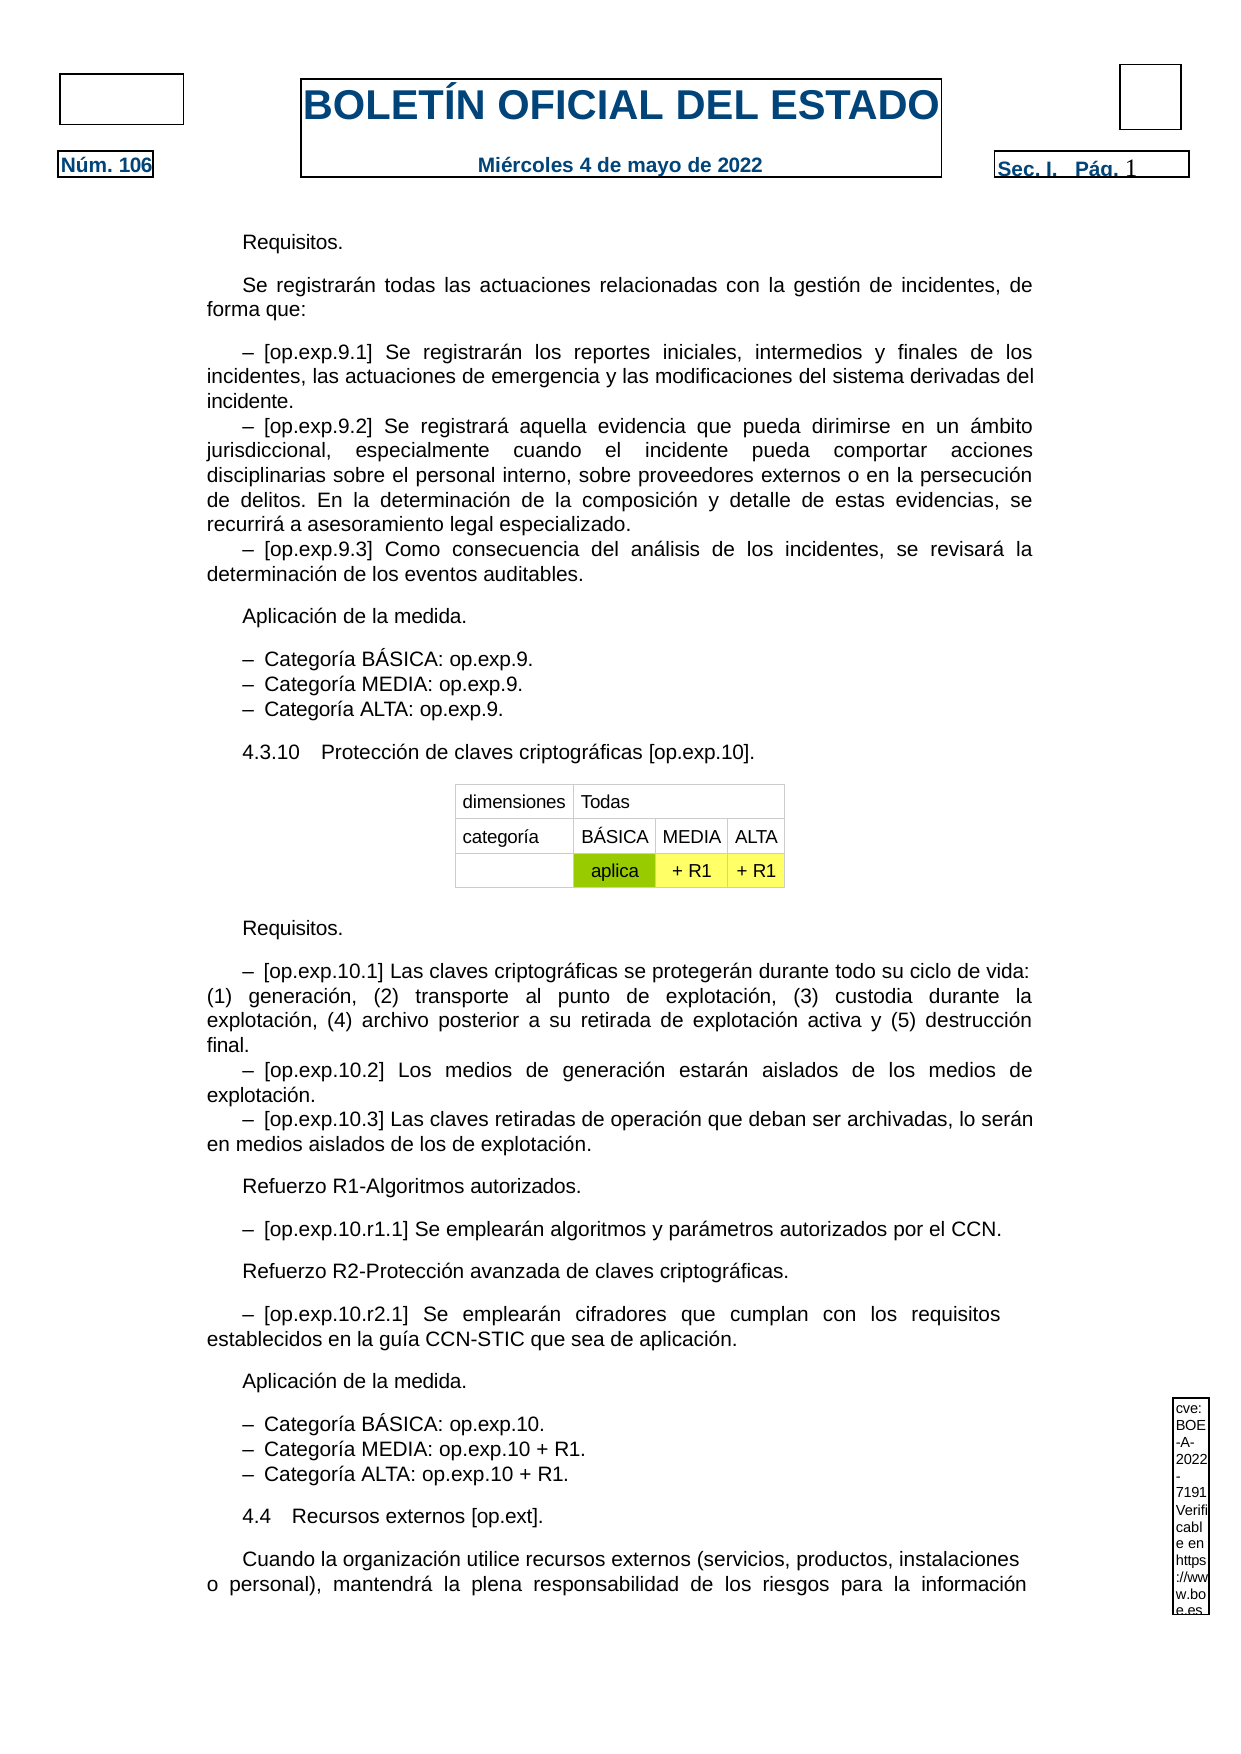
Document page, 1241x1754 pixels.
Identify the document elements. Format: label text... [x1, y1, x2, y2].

list Categoría BÁSICA: op.exp.9. [242, 647, 1198, 671]
table_cell [456, 854, 573, 887]
text Cuando la organización utilice recursos externos (servicios, productos, instalaciones o personal), mantendrá la plena responsabilidad de los riesgos para la información [207, 1547, 1031, 1596]
list Categoría MEDIA: op.exp.9. [242, 672, 1198, 696]
table_cell ALTA [728, 819, 784, 853]
list [op.exp.10.r2.1] Se emplearán cifradores que cumplan con los requisitos establecidos en la guía CCN-STIC que sea de aplicación. [207, 1302, 1034, 1350]
text Se registrarán todas las actuaciones relacionadas con la gestión de incidentes, de forma que: [207, 273, 1034, 321]
list Categoría ALTA: op.exp.10 + R1. [242, 1462, 1172, 1486]
list Protección de claves criptográficas [op.exp.10]. [242, 739, 1198, 763]
table_header Todas [574, 785, 784, 818]
table_cell MEDIA [656, 819, 727, 853]
text Refuerzo R1-Algoritmos autorizados. [242, 1174, 1198, 1198]
list Categoría MEDIA: op.exp.10 + R1. [242, 1437, 1172, 1461]
list [op.exp.9.2] Se registrará aquella evidencia que pueda dirimirse en un ámbito jurisdiccional, especialmente cuando el incidente pueda comportar acciones disciplinarias sobre el personal interno, sobre proveedores externos o en la persecución de delitos. En la determinación de la composición y detalle de estas evidencias, se recurrirá a asesoramiento legal especializado. [207, 414, 1034, 536]
table_header dimensiones [456, 785, 573, 818]
list Recursos externos [op.ext]. [242, 1504, 1172, 1528]
text cve: BOE-A-2022-7191 [1176, 1400, 1208, 1501]
list Categoría ALTA: op.exp.9. [242, 697, 1198, 721]
text Requisitos. [242, 916, 1198, 940]
text Requisitos. [242, 230, 1198, 254]
list Categoría BÁSICA: op.exp.10. [242, 1412, 1172, 1436]
table_cell + R1 [656, 854, 727, 887]
table_cell aplica [574, 854, 655, 887]
list [op.exp.9.1] Se registrarán los reportes iniciales, intermedios y finales de los incidentes, las actuaciones de emergencia y las modificaciones del sistema derivadas del incidente. [207, 340, 1034, 413]
text – [op.exp.10.1] Las claves criptográficas se protegerán durante todo su ciclo de vida: [242, 959, 1198, 983]
table_cell + R1 [728, 854, 784, 887]
text Aplicación de la medida. [242, 1369, 1198, 1393]
table_cell BÁSICA [574, 819, 655, 853]
text Verificable en https://www.boe.es [1176, 1501, 1208, 1614]
list [op.exp.10.3] Las claves retiradas de operación que deban ser archivadas, lo serán en medios aislados de los de explotación. [207, 1107, 1033, 1156]
list [op.exp.10.2] Los medios de generación estarán aislados de los medios de explotación. [207, 1058, 1034, 1106]
text Aplicación de la medida. [242, 604, 1198, 628]
list [op.exp.9.3] Como consecuencia del análisis de los incidentes, se revisará la determinación de los eventos auditables. [207, 537, 1034, 586]
table_cell categoría [456, 819, 573, 853]
list generación, (2) transporte al punto de explotación, (3) custodia durante la explotación, (4) archivo posterior a su retirada de explotación activa y (5) destrucción final. [207, 984, 1034, 1057]
list [op.exp.10.r1.1] Se emplearán algoritmos y parámetros autorizados por el CCN. Refuerzo R2-Protección avanzada de claves criptográficas. [242, 1217, 1002, 1283]
